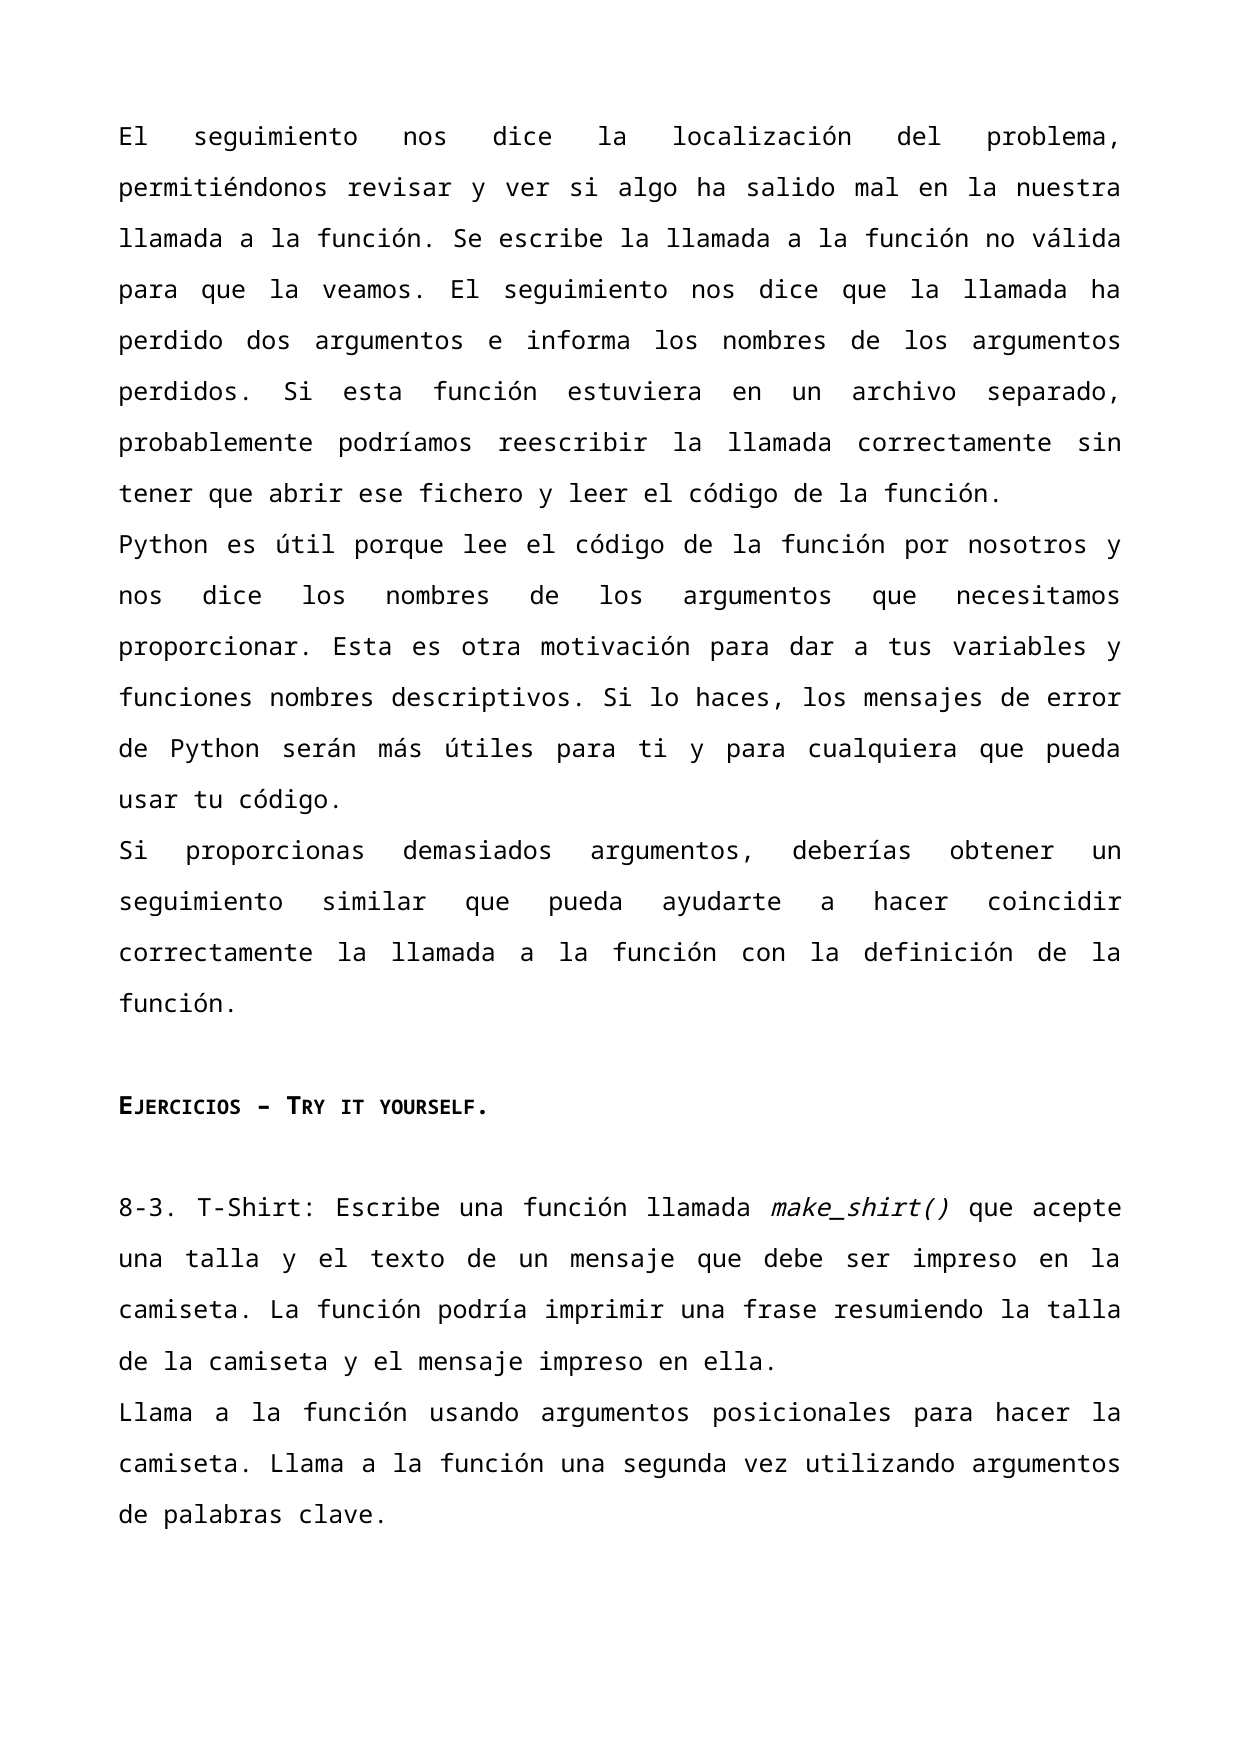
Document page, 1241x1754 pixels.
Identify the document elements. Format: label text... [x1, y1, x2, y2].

text El seguimiento nos dice la localización del problema, permitiéndonos revisar y ver si algo ha salido mal en la nuestra llamada a la función. Se escribe la llamada a la función no válida para que la veamos. El seguimiento nos dice que la llamada ha perdido dos argumentos e informa los nombres de los argumentos perdidos. Si esta función estuviera en un archivo separado, probablemente podríamos reescribir la llamada correctamente sin tener que abrir ese fichero y leer el código de la función. [118, 118, 1122, 509]
text Ejercicios – Try it yourself. [118, 1088, 1122, 1122]
text 8-3. T-Shirt: Escribe una función llamada make_shirt() que acepte una talla y el texto de un mensaje que debe ser impreso en la camiseta. La función podría imprimir una frase resumiendo la talla de la camiseta y el mensaje impreso en ella. [118, 1190, 1122, 1377]
text Python es útil porque lee el código de la función por nosotros y nos dice los nombres de los argumentos que necesitamos proporcionar. Esta es otra motivación para dar a tus variables y funciones nombres descriptivos. Si lo haces, los mensajes de error de Python serán más útiles para ti y para cualquiera que pueda usar tu código. [118, 526, 1122, 816]
text Llama a la función usando argumentos posicionales para hacer la camiseta. Llama a la función una segunda vez utilizando argumentos de palabras clave. [118, 1394, 1122, 1530]
text Si proporcionas demasiados argumentos, deberías obtener un seguimiento similar que pueda ayudarte a hacer coincidir correctamente la llamada a la función con la definición de la función. [118, 833, 1122, 1020]
